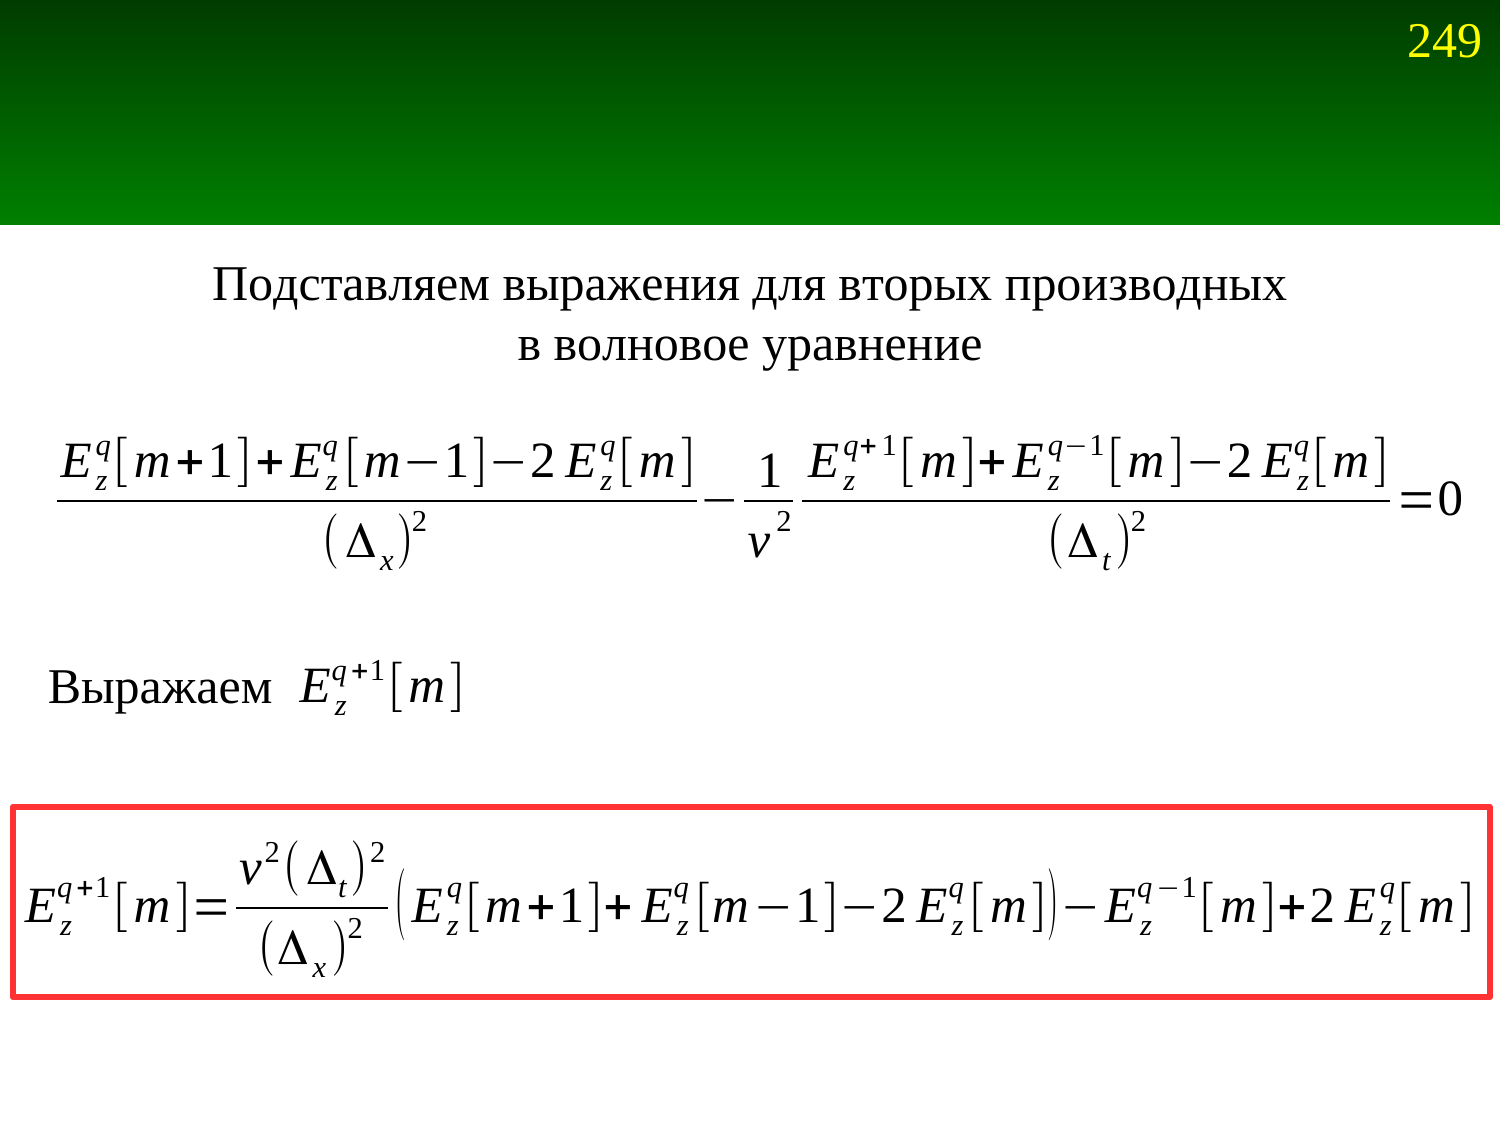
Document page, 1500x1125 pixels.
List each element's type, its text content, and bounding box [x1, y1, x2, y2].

chart [283, 651, 477, 723]
chart [16, 833, 1486, 983]
text_box Выражаем [33, 645, 301, 721]
chart [41, 426, 1477, 576]
text_box Подставляем выражения для вторых производных в волновое уравнение [197, 242, 1303, 378]
